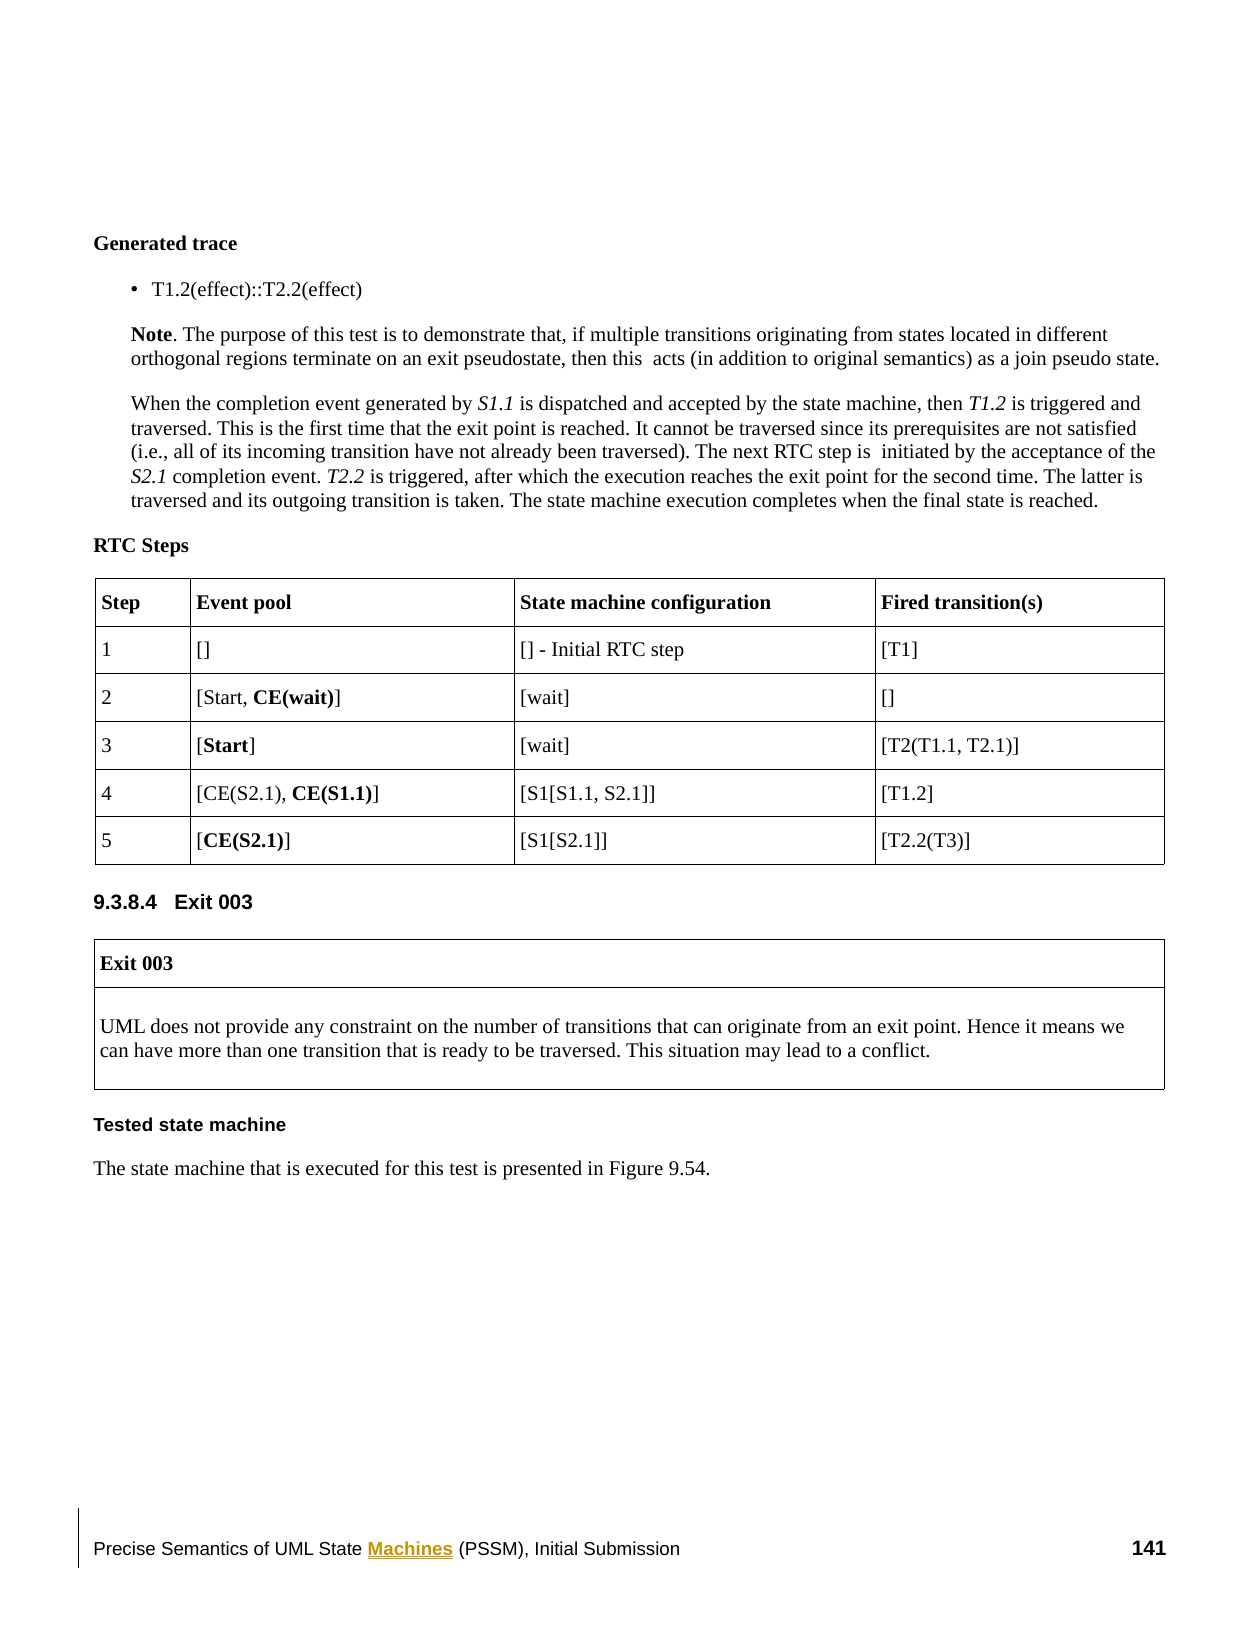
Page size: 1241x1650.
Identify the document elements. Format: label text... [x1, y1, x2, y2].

table_header Exit 003 [95, 940, 1164, 987]
table_cell [T2.2(T3)] [876, 817, 1164, 864]
table_cell 1 [96, 627, 190, 673]
table_cell [] [191, 627, 514, 673]
list T1.2(effect)::T2.2(effect) [131, 276, 1164, 301]
table_cell [T1.2] [876, 770, 1164, 816]
table_header Step [96, 579, 190, 626]
table_cell [CE(S2.1), CE(S1.1)] [191, 770, 514, 816]
table_cell [T2(T1.1, T2.1)] [876, 722, 1164, 769]
table_cell [T1] [876, 627, 1164, 673]
table_cell [wait] [515, 674, 875, 721]
table_cell [S1[S2.1]] [515, 817, 875, 864]
table_cell [Start] [191, 722, 514, 769]
table_cell 4 [96, 770, 190, 816]
table_header Fired transition(s) [876, 579, 1164, 626]
text When the completion event generated by S1.1 is dispatched and accepted by the state machine, then T1.2 is triggered and traversed. This is the first time that the exit point is reached. It cannot be traversed since its prerequisites are not satisfied (i.e., all of its incoming transition have not already been traversed). The next RTC step is initiated by the acceptance of the S2.1 completion event. T2.2 is triggered, after which the execution reaches the exit point for the second time. The latter is traversed and its outgoing transition is taken. The state machine execution completes when the final state is reached. [131, 391, 1164, 512]
table_header State machine configuration [515, 579, 875, 626]
table_cell 2 [96, 674, 190, 721]
table_cell [wait] [515, 722, 875, 769]
table_cell 3 [96, 722, 190, 769]
text The state machine that is executed for this test is presented in Figure 9.54. [93, 1156, 1164, 1180]
table_cell [] - Initial RTC step [515, 627, 875, 673]
subtitle Exit 003 [93, 889, 1164, 914]
table_cell [] [876, 674, 1164, 721]
text Generated trace [93, 231, 1164, 255]
table_cell UML does not provide any constraint on the number of transitions that can originate from an exit point. Hence it means we can have more than one transition that is ready to be traversed. This situation may lead to a conflict. [95, 988, 1164, 1089]
text RTC Steps [93, 533, 1164, 557]
table_cell 5 [96, 817, 190, 864]
table_cell [Start, CE(wait)] [191, 674, 514, 721]
text Note. The purpose of this test is to demonstrate that, if multiple transitions originating from states located in different orthogonal regions terminate on an exit pseudostate, then this acts (in addition to original semantics) as a join pseudo state. [131, 322, 1164, 370]
subtitle Tested state machine [93, 1114, 1164, 1135]
table_header Event pool [191, 579, 514, 626]
table_cell [CE(S2.1)] [191, 817, 514, 864]
table_cell [S1[S1.1, S2.1]] [515, 770, 875, 816]
